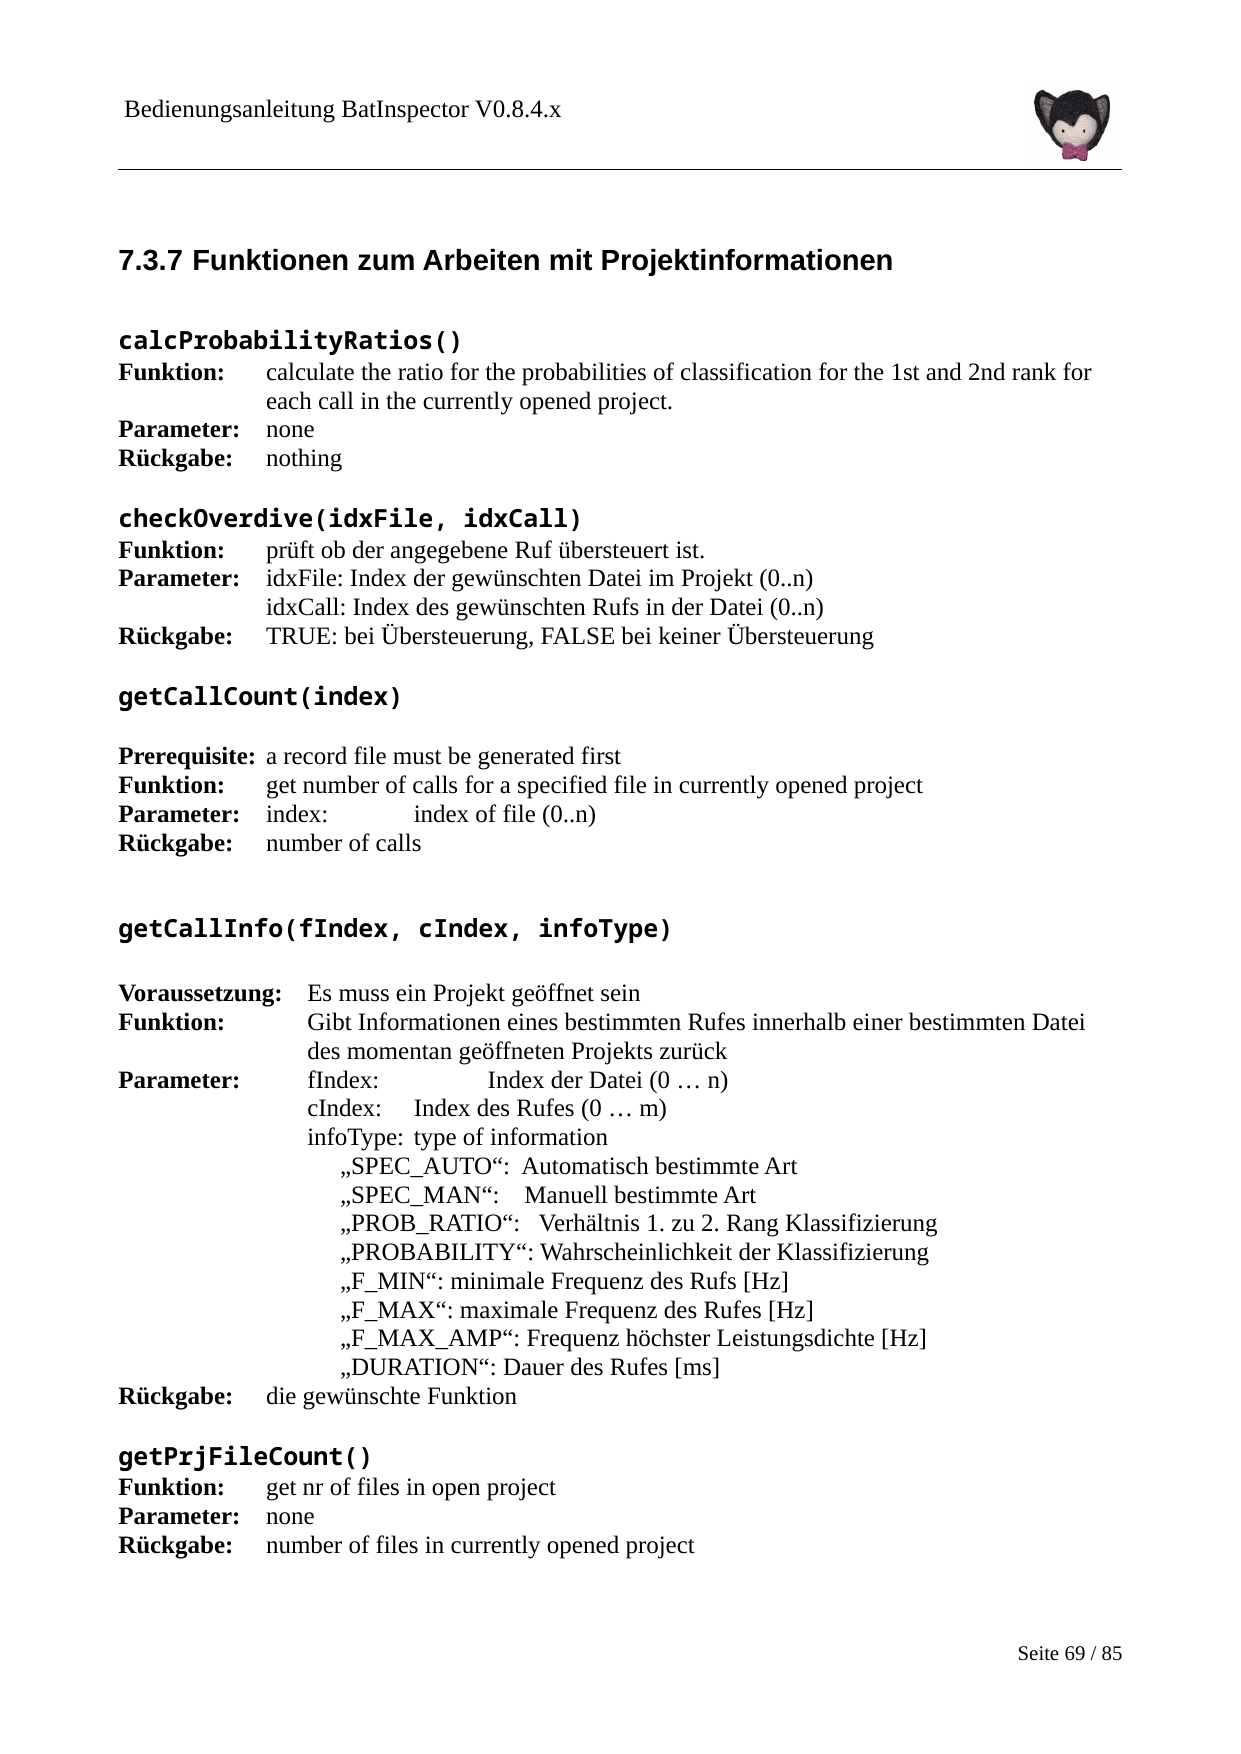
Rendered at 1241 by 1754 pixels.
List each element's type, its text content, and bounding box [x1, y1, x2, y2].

text Parameter: fIndex: Index der Datei (0 … n) cIndex: Index des Rufes (0 … m) infoType: type of information „SPEC_AUTO“: Automatisch bestimmte Art „SPEC_MAN“: Manuell bestimmte Art „PROB_RATIO“: Verhältnis 1. zu 2. Rang Klassifizierung „PROBABILITY“: Wahrscheinlichkeit der Klassifizierung „F_MIN“: minimale Frequenz des Rufs [Hz] „F_MAX“: maximale Frequenz des Rufes [Hz] „F_MAX_AMP“: Frequenz höchster Leistungsdichte [Hz] „DURATION“: Dauer des Rufes [ms] [118, 1065, 1122, 1381]
text Funktion: get number of calls for a specified file in currently opened project [118, 770, 1122, 799]
text Funktion: prüft ob der angegebene Ruf übersteuert ist. [118, 535, 1122, 563]
picture [1030, 80, 1119, 169]
text getPrjFileCount() [118, 1438, 1122, 1472]
text Parameter: index: index of file (0..n) [118, 799, 1122, 828]
text Rückgabe: die gewünschte Funktion [118, 1381, 1122, 1410]
text Funktion: Gibt Informationen eines bestimmten Rufes innerhalb einer bestimmten Datei des momentan geöffneten Projekts zurück [118, 1007, 1122, 1065]
text Voraussetzung: Es muss ein Projekt geöffnet sein [118, 978, 1122, 1007]
text calcProbabilityRatios() [118, 323, 1122, 357]
text getCallCount(index) [118, 678, 1122, 713]
text Rückgabe: number of calls [118, 828, 1122, 856]
text Parameter: none Rückgabe: nothing [118, 414, 1122, 472]
subtitle Funktionen zum Arbeiten mit Projektinformationen [118, 243, 1122, 276]
text Funktion: calculate the ratio for the probabilities of classification for the 1st and 2nd rank for each call in the currently opened project. [118, 357, 1122, 414]
text Parameter: none Rückgabe: number of files in currently opened project [118, 1501, 1122, 1559]
text Funktion: get nr of files in open project [118, 1472, 1122, 1501]
text checkOverdive(idxFile, idxCall) [118, 501, 1122, 535]
text Prerequisite: a record file must be generated first [118, 741, 1122, 770]
text Parameter: idxFile: Index der gewünschten Datei im Projekt (0..n) idxCall: Index des gewünschten Rufs in der Datei (0..n) Rückgabe: TRUE: bei Übersteuerung, FALSE bei keiner Übersteuerung [118, 563, 1122, 650]
text getCallInfo(fIndex, cIndex, infoType) [118, 910, 1122, 944]
